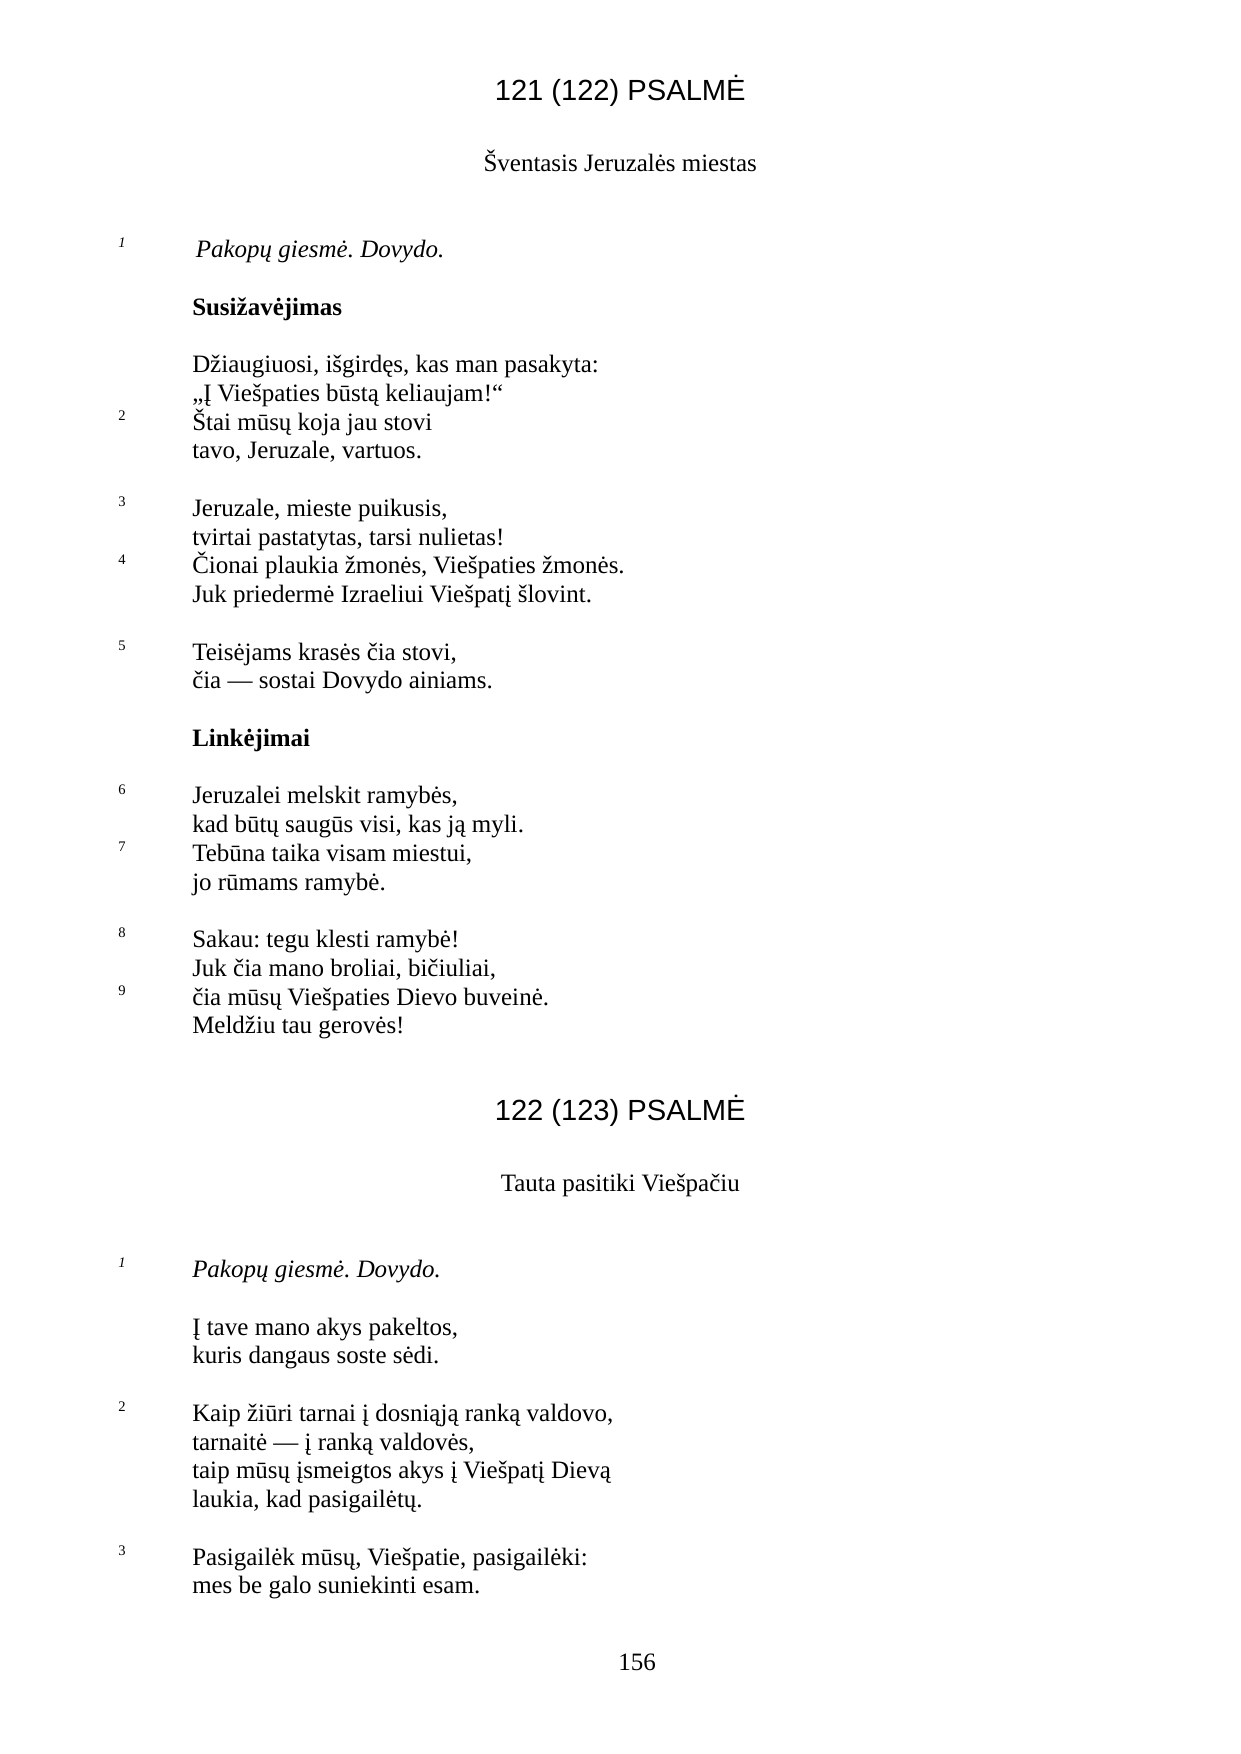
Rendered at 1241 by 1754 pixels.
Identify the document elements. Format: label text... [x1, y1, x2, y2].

text tarnaitė — į ranką valdovės, [118, 1427, 1122, 1455]
text kad būtų saugūs visi, kas ją myli. [118, 809, 1122, 838]
subtitle 121 (122) PSALMĖ [118, 73, 1122, 107]
text Linkėjimai [118, 723, 1122, 752]
text 1 Pakopų giesmė. Dovydo. [118, 1254, 1122, 1283]
text Juk priedermė Izraeliui Viešpatį šlovint. [118, 579, 1122, 608]
subtitle 122 (123) PSALMĖ [118, 1093, 1122, 1127]
text 3 Jeruzale, mieste puikusis, [118, 493, 1122, 522]
text 8 Sakau: tegu klesti ramybė! [118, 924, 1122, 953]
text 4 Čionai plaukia žmonės, Viešpaties žmonės. [118, 551, 1122, 579]
text Į tave mano akys pakeltos, [118, 1312, 1122, 1340]
text 9 čia mūsų Viešpaties Dievo buveinė. [118, 982, 1122, 1011]
text Džiaugiuosi, išgirdęs, kas man pasakyta: [118, 349, 1122, 378]
text tvirtai pastatytas, tarsi nulietas! [118, 522, 1122, 551]
text 6 Jeruzalei melskit ramybės, [118, 781, 1122, 809]
text kuris dangaus soste sėdi. [118, 1340, 1122, 1369]
text Tauta pasitiki Viešpačiu [118, 1168, 1122, 1197]
text „Į Viešpaties būstą keliaujam!“ [118, 378, 1122, 407]
text 2 Kaip žiūri tarnai į dosniąją ranką valdovo, [118, 1398, 1122, 1427]
text laukia, kad pasigailėtų. [118, 1484, 1122, 1513]
text 7 Tebūna taika visam miestui, [118, 838, 1122, 867]
text Šventasis Jeruzalės miestas [118, 148, 1122, 177]
text 3 Pasigailėk mūsų, Viešpatie, pasigailėki: [118, 1542, 1122, 1570]
text Juk čia mano broliai, bičiuliai, [118, 953, 1122, 982]
text čia — sostai Dovydo ainiams. [118, 666, 1122, 694]
text mes be galo suniekinti esam. [118, 1570, 1122, 1599]
text taip mūsų įsmeigtos akys į Viešpatį Dievą [118, 1455, 1122, 1484]
text 5 Teisėjams krasės čia stovi, [118, 637, 1122, 666]
text jo rūmams ramybė. [118, 867, 1122, 896]
text 1 Pakopų giesmė. Dovydo. [118, 234, 1122, 263]
text 2 Štai mūsų koja jau stovi [118, 407, 1122, 436]
text tavo, Jeruzale, vartuos. [118, 436, 1122, 464]
text Susižavėjimas [118, 292, 1122, 321]
text Meldžiu tau gerovės! [118, 1011, 1122, 1039]
